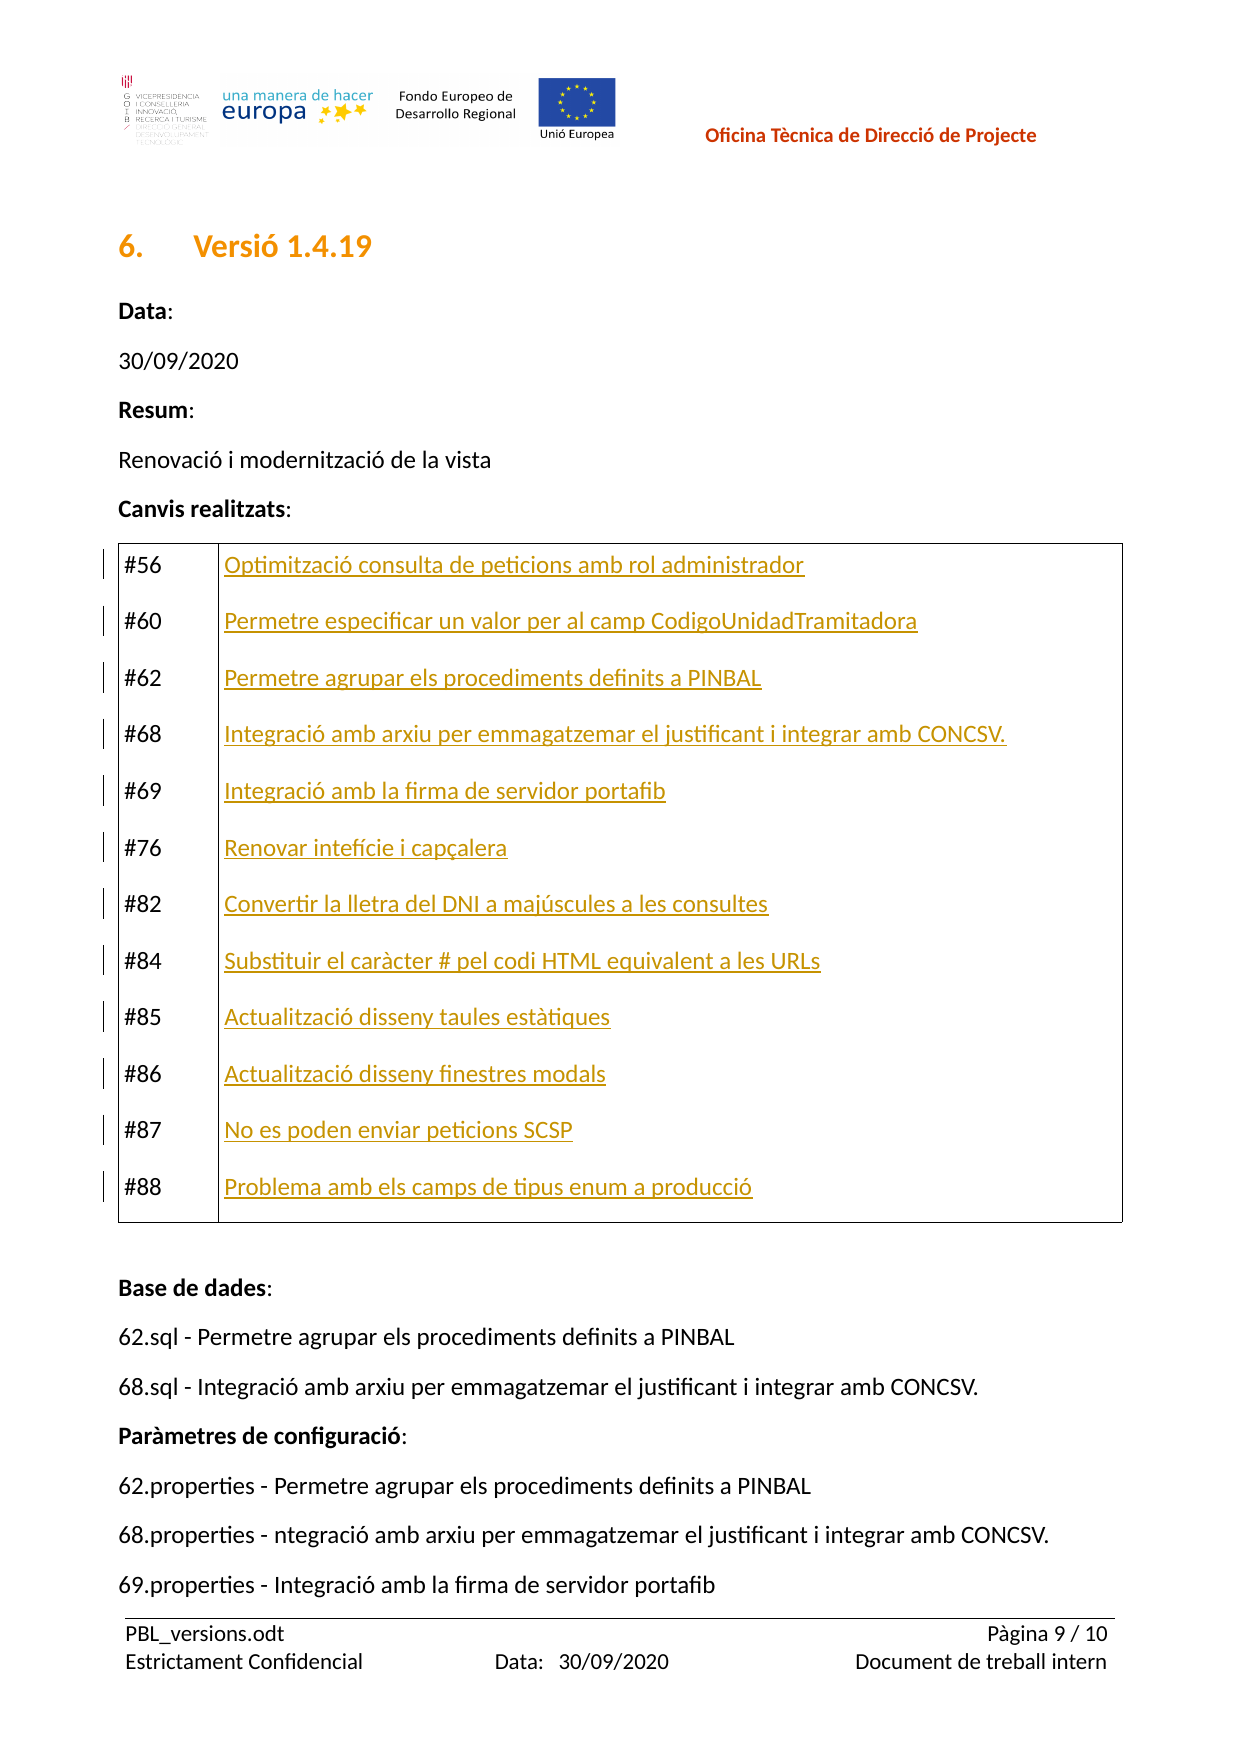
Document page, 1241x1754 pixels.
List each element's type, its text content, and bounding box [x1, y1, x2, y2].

text 69.properties - Integració amb la firma de servidor portafib [118, 1569, 1122, 1600]
table_cell #68 [119, 713, 218, 769]
table_header #56 [119, 544, 218, 600]
picture [219, 73, 621, 147]
table_header Optimització consulta de peticions amb rol administrador [219, 544, 1122, 600]
table_cell Permetre especificar un valor per al camp CodigoUnidadTramitadora [219, 600, 1122, 656]
text Data: [118, 295, 1122, 326]
text Resum: [118, 394, 1122, 425]
text 62.properties - Permetre agrupar els procediments definits a PINBAL [118, 1470, 1122, 1501]
table_cell #88 [119, 1165, 218, 1222]
text 68.sql - Integració amb arxiu per emmagatzemar el justificant i integrar amb CONCSV. [118, 1371, 1122, 1401]
table_cell Integració amb arxiu per emmagatzemar el justificant i integrar amb CONCSV. [219, 713, 1122, 769]
table_cell No es poden enviar peticions SCSP [219, 1109, 1122, 1165]
table_cell Renovar intefície i capçalera [219, 826, 1122, 883]
text Base de dades: [118, 1272, 1122, 1302]
table_cell Permetre agrupar els procediments definits a PINBAL [219, 656, 1122, 713]
picture [118, 73, 213, 147]
text Renovació i modernització de la vista [118, 444, 1122, 474]
table_cell Integració amb la firma de servidor portafib [219, 770, 1122, 826]
table_cell #86 [119, 1052, 218, 1109]
table_cell Actualització disseny taules estàtiques [219, 996, 1122, 1052]
table_cell #76 [119, 826, 218, 883]
table_cell #82 [119, 883, 218, 939]
text Canvis realitzats: [118, 493, 1122, 524]
text 62.sql - Permetre agrupar els procediments definits a PINBAL [118, 1321, 1122, 1352]
table_cell Actualització disseny finestres modals [219, 1052, 1122, 1109]
table_cell Convertir la lletra del DNI a majúscules a les consultes [219, 883, 1122, 939]
text 68.properties - ntegració amb arxiu per emmagatzemar el justificant i integrar amb CONCSV. [118, 1519, 1122, 1550]
table_cell #87 [119, 1109, 218, 1165]
table_cell Substituir el caràcter # pel codi HTML equivalent a les URLs [219, 939, 1122, 996]
table_cell #84 [119, 939, 218, 996]
table_cell #60 [119, 600, 218, 656]
text Paràmetres de configuració: [118, 1420, 1122, 1451]
table_cell #69 [119, 770, 218, 826]
table_cell Problema amb els camps de tipus enum a producció [219, 1165, 1122, 1222]
subtitle Versió 1.4.19 [118, 225, 1122, 266]
table_cell #85 [119, 996, 218, 1052]
table_cell #62 [119, 656, 218, 713]
text 30/09/2020 [118, 345, 1122, 375]
